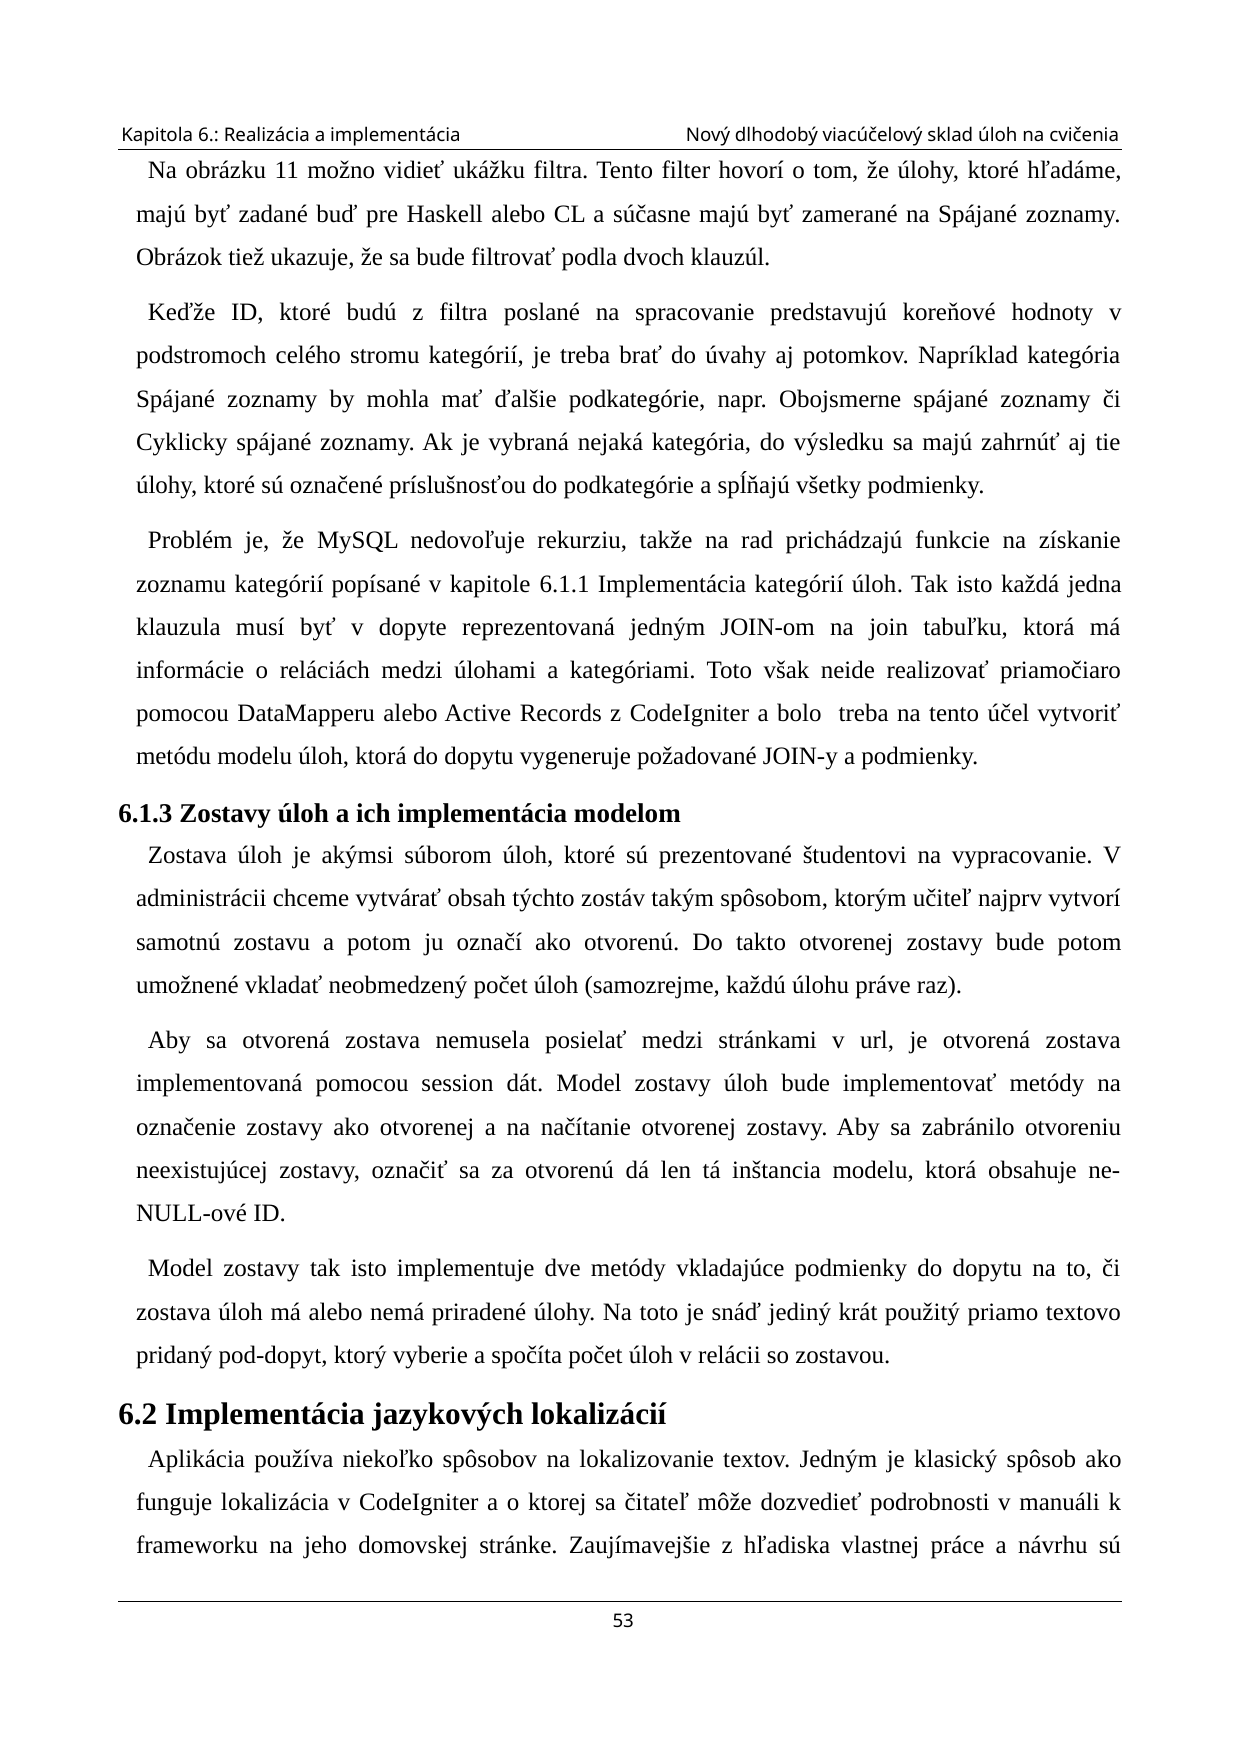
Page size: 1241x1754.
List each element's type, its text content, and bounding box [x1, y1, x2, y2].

text Zostava úloh je akýmsi súborom úloh, ktoré sú prezentované študentovi na vypracovanie. V administrácii chceme vytvárať obsah týchto zostáv takým spôsobom, ktorým učiteľ najprv vytvorí samotnú zostavu a potom ju označí ako otvorenú. Do takto otvorenej zostavy bude potom umožnené vkladať neobmedzený počet úloh (samozrejme, každú úlohu práve raz). [136, 840, 1122, 998]
text Model zostavy tak isto implementuje dve metódy vkladajúce podmienky do dopytu na to, či zostava úloh má alebo nemá priradené úlohy. Na toto je snáď jediný krát použitý priamo textovo pridaný pod-dopyt, ktorý vyberie a spočíta počet úloh v relácii so zostavou. [136, 1253, 1122, 1368]
text Problém je, že MySQL nedovoľuje rekurziu, takže na rad prichádzajú funkcie na získanie zoznamu kategórií popísané v kapitole 6.1.1 Implementácia kategórií úloh. Tak isto každá jedna klauzula musí byť v dopyte reprezentovaná jedným JOIN-om na join tabuľku, ktorá má informácie o reláciách medzi úlohami a kategóriami. Toto však neide realizovať priamočiaro pomocou DataMapperu alebo Active Records z CodeIgniter a bolo treba na tento účel vytvoriť metódu modelu úloh, ktorá do dopytu vygeneruje požadované JOIN-y a podmienky. [136, 526, 1122, 770]
text Na obrázku 11 možno vidieť ukážku filtra. Tento filter hovorí o tom, že úlohy, ktoré hľadáme, majú byť zadané buď pre Haskell alebo CL a súčasne majú byť zamerané na Spájané zoznamy. Obrázok tiež ukazuje, že sa bude filtrovať podla dvoch klauzúl. [136, 156, 1122, 271]
subtitle Implementácia jazykových lokalizácií [118, 1395, 1122, 1431]
text Aplikácia používa niekoľko spôsobov na lokalizovanie textov. Jedným je klasický spôsob ako funguje lokalizácia v CodeIgniter a o ktorej sa čitateľ môže dozvedieť podrobnosti v manuáli k frameworku na jeho domovskej stránke. Zaujímavejšie z hľadiska vlastnej práce a návrhu sú [136, 1444, 1122, 1559]
text Keďže ID, ktoré budú z filtra poslané na spracovanie predstavujú koreňové hodnoty v podstromoch celého stromu kategórií, je treba brať do úvahy aj potomkov. Napríklad kategória Spájané zoznamy by mohla mať ďalšie podkategórie, napr. Obojsmerne spájané zoznamy či Cyklicky spájané zoznamy. Ak je vybraná nejaká kategória, do výsledku sa majú zahrnúť aj tie úlohy, ktoré sú označené príslušnosťou do podkategórie a spĺňajú všetky podmienky. [136, 297, 1122, 499]
subtitle Zostavy úloh a ich implementácia modelom [118, 797, 1122, 828]
text Aby sa otvorená zostava nemusela posielať medzi stránkami v url, je otvorená zostava implementovaná pomocou session dát. Model zostavy úloh bude implementovať metódy na označenie zostavy ako otvorenej a na načítanie otvorenej zostavy. Aby sa zabránilo otvoreniu neexistujúcej zostavy, označiť sa za otvorenú dá len tá inštancia modelu, ktorá obsahuje ne-NULL-ové ID. [136, 1025, 1122, 1227]
